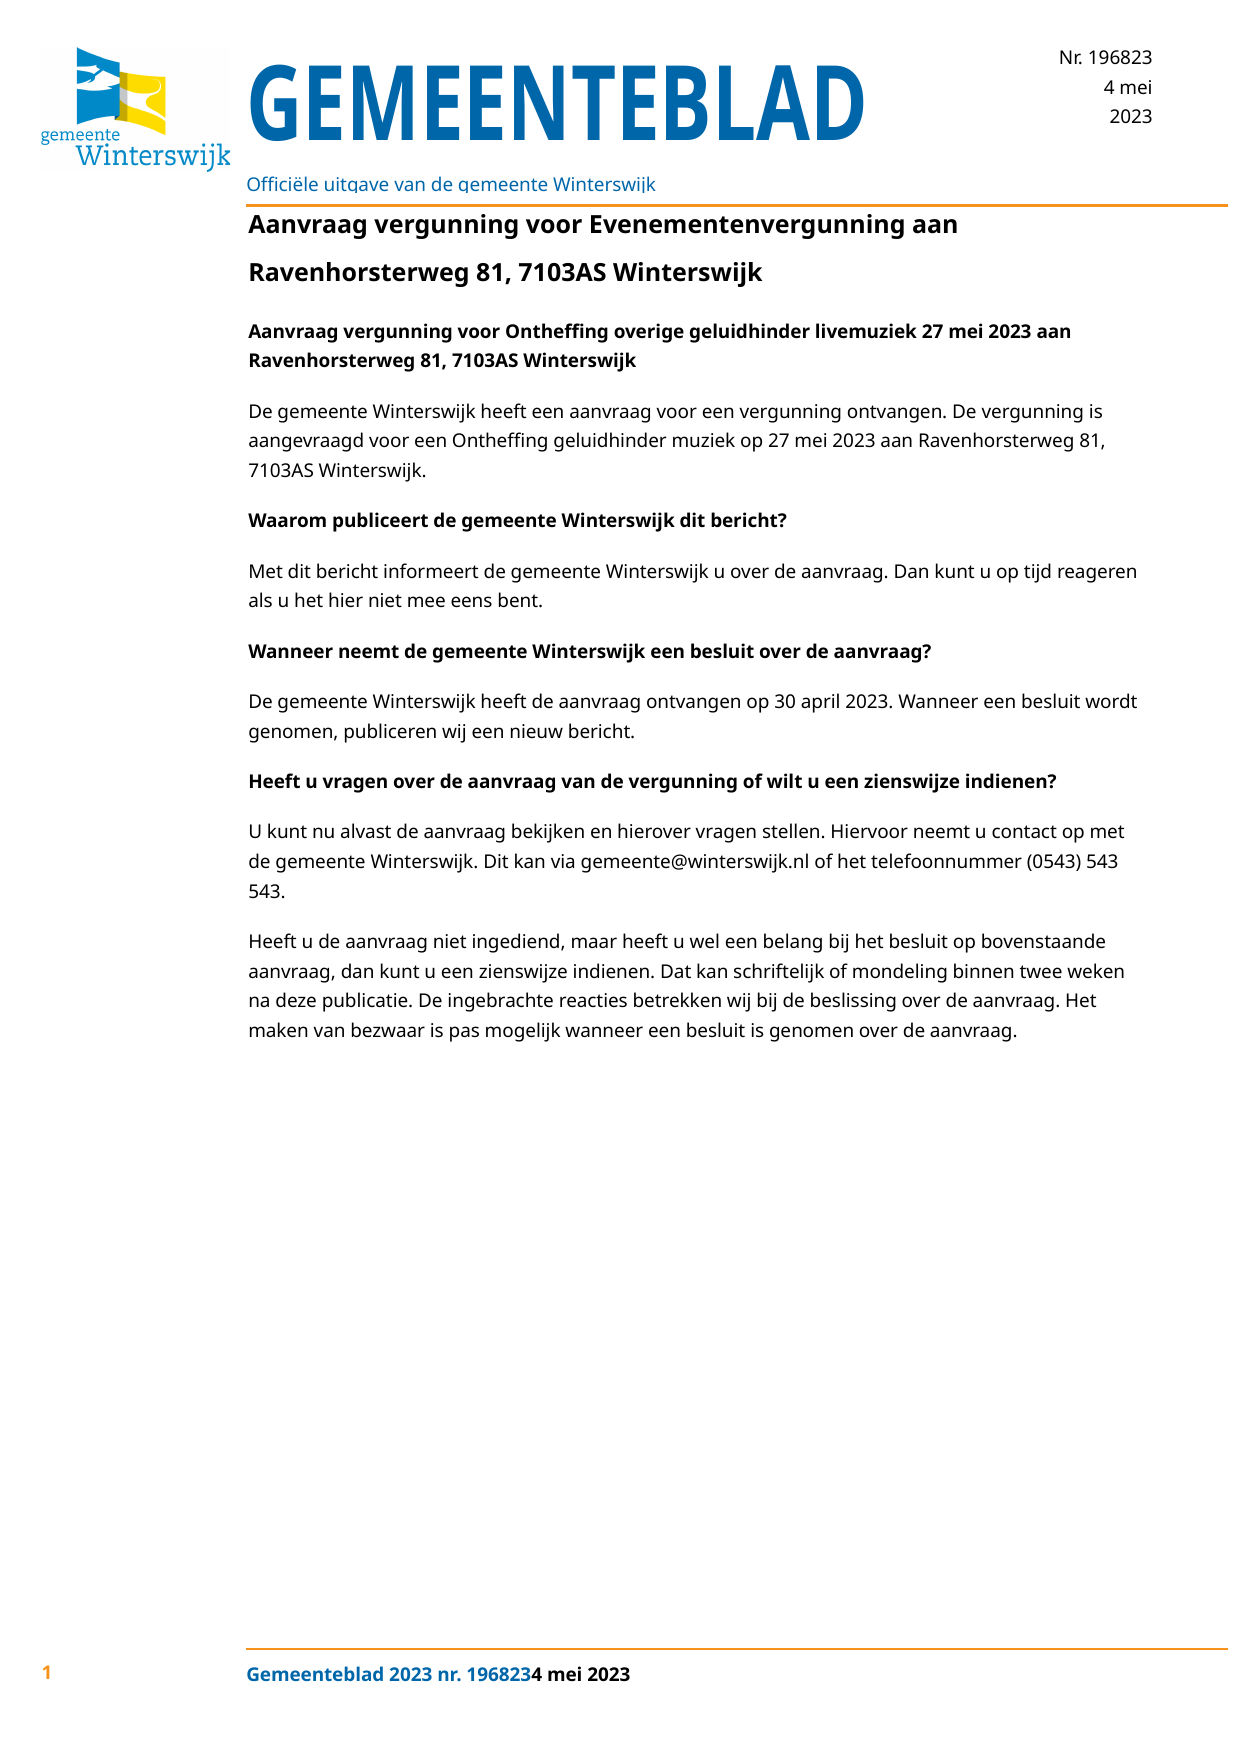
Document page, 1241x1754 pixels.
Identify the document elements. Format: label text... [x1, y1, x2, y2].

picture [225, 153, 231, 162]
text Met dit bericht informeert de gemeente Winterswijk u over de aanvraag. Dan kunt u op tijd reageren als u het hier niet mee eens bent. [248, 558, 1152, 613]
text U kunt nu alvast de aanvraag bekijken en hierover vragen stellen. Hiervoor neemt u contact op met de gemeente Winterswijk. Dit kan via gemeente@winterswijk.nl of het telefoonnummer (0543) 543 543. [248, 819, 1152, 904]
text Aanvraag vergunning voor Evenementenvergunning aan Ravenhorsterweg 81, 7103AS Winterswijk [248, 207, 1152, 288]
text De gemeente Winterswijk heeft een aanvraag voor een vergunning ontvangen. De vergunning is aangevraagd voor een Ontheffing geluidhinder muziek op 27 mei 2023 aan Ravenhorsterweg 81, 7103AS Winterswijk. [248, 398, 1152, 483]
text Waarom publiceert de gemeente Winterswijk dit bericht? [248, 507, 1152, 533]
text Wanneer neemt de gemeente Winterswijk een besluit over de aanvraag? [248, 638, 1152, 664]
text Heeft u vragen over de aanvraag van de vergunning of wilt u een zienswijze indienen? [248, 768, 1152, 794]
text Heeft u de aanvraag niet ingediend, maar heeft u wel een belang bij het besluit op bovenstaande aanvraag, dan kunt u een zienswijze indienen. Dat kan schriftelijk of mondeling binnen twee weken na deze publicatie. De ingebrachte reacties betrekken wij bij de beslissing over de aanvraag. Het maken van bezwaar is pas mogelijk wanneer een besluit is genomen over de aanvraag. [248, 928, 1152, 1043]
picture [41, 47, 231, 172]
text De gemeente Winterswijk heeft de aanvraag ontvangen op 30 april 2023. Wanneer een besluit wordt genomen, publiceren wij een nieuw bericht. [248, 688, 1152, 744]
text Aanvraag vergunning voor Ontheffing overige geluidhinder livemuziek 27 mei 2023 aan Ravenhorsterweg 81, 7103AS Winterswijk [248, 318, 1152, 373]
